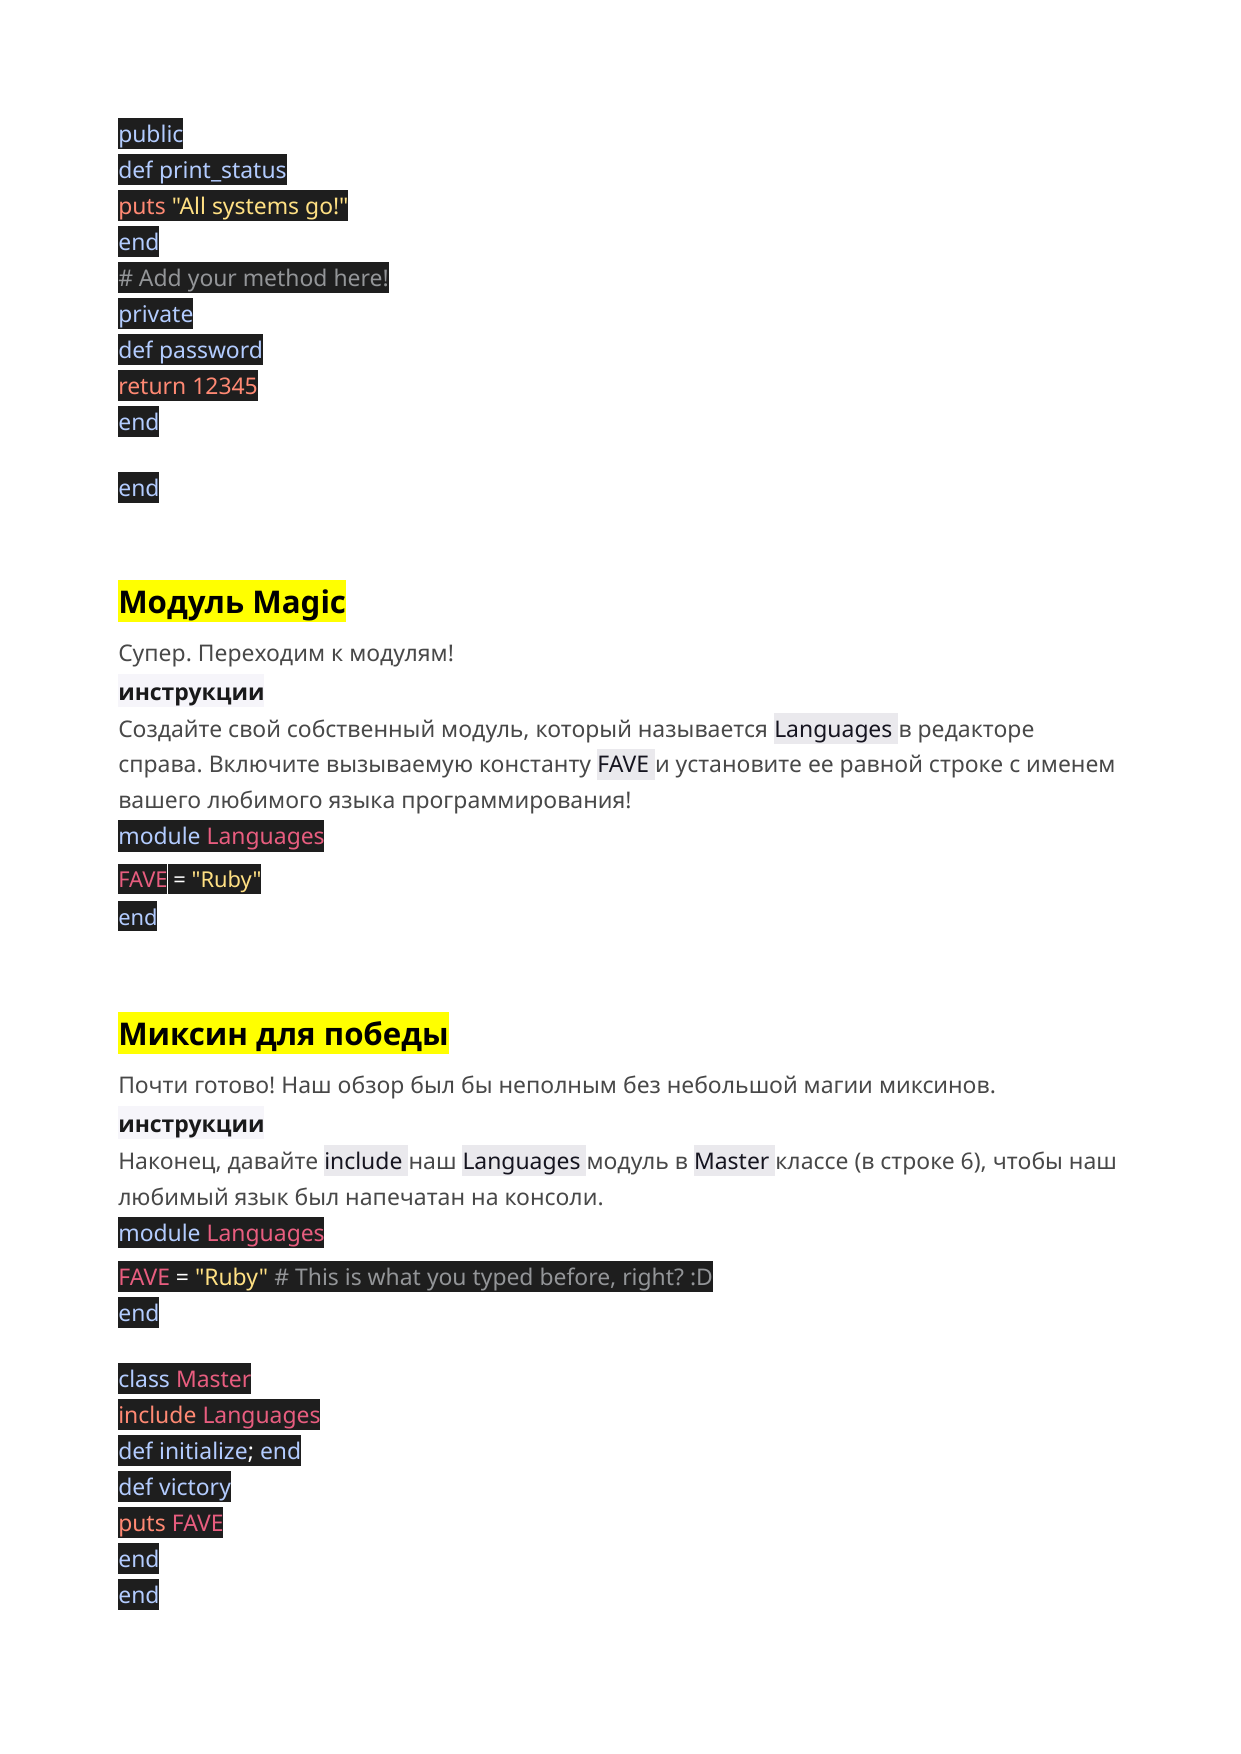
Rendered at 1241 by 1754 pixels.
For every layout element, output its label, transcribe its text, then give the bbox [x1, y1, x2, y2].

text # Add your method here! [118, 262, 1122, 293]
text public [118, 118, 1122, 149]
text puts "All systems go!" [118, 190, 1122, 221]
text puts FAVE [118, 1507, 1122, 1538]
text private [118, 298, 1122, 329]
text include Languages [118, 1399, 1122, 1430]
text Наконец, давайте include наш Languages модуль в Master классе (в строке 6), чтобы наш любимый язык был напечатан на консоли. [118, 1145, 1122, 1212]
subtitle инструкции [118, 1105, 1122, 1139]
text end [118, 1579, 1122, 1610]
text end [118, 226, 1122, 257]
text Модуль Magic [118, 579, 1122, 622]
text def password [118, 334, 1122, 365]
text Миксин для победы [118, 1012, 1122, 1054]
text def print_status [118, 154, 1122, 185]
text module Languages [118, 820, 1122, 852]
text end [118, 406, 1122, 437]
text module Languages [118, 1217, 1122, 1248]
text end [118, 1543, 1122, 1574]
text end [118, 894, 1122, 931]
text Супер. Переходим к модулям! [118, 637, 1122, 668]
text return 12345 [118, 370, 1122, 401]
text class Master [118, 1363, 1122, 1394]
subtitle инструкции [118, 673, 1122, 707]
text end [118, 1297, 1122, 1328]
text end [118, 472, 1122, 503]
text FAVE = "Ruby" # This is what you typed before, right? :D [118, 1261, 1122, 1292]
text Создайте свой собственный модуль, который называется Languages в редакторе справа. Включите вызываемую константу FAVE и установите ее равной строке с именем вашего любимого языка программирования! [118, 712, 1122, 816]
text FAVE = "Ruby" [118, 856, 1122, 894]
text def initialize; end [118, 1435, 1122, 1466]
text def victory [118, 1471, 1122, 1502]
text Почти готово! Наш обзор был бы неполным без небольшой магии миксинов. [118, 1069, 1122, 1101]
